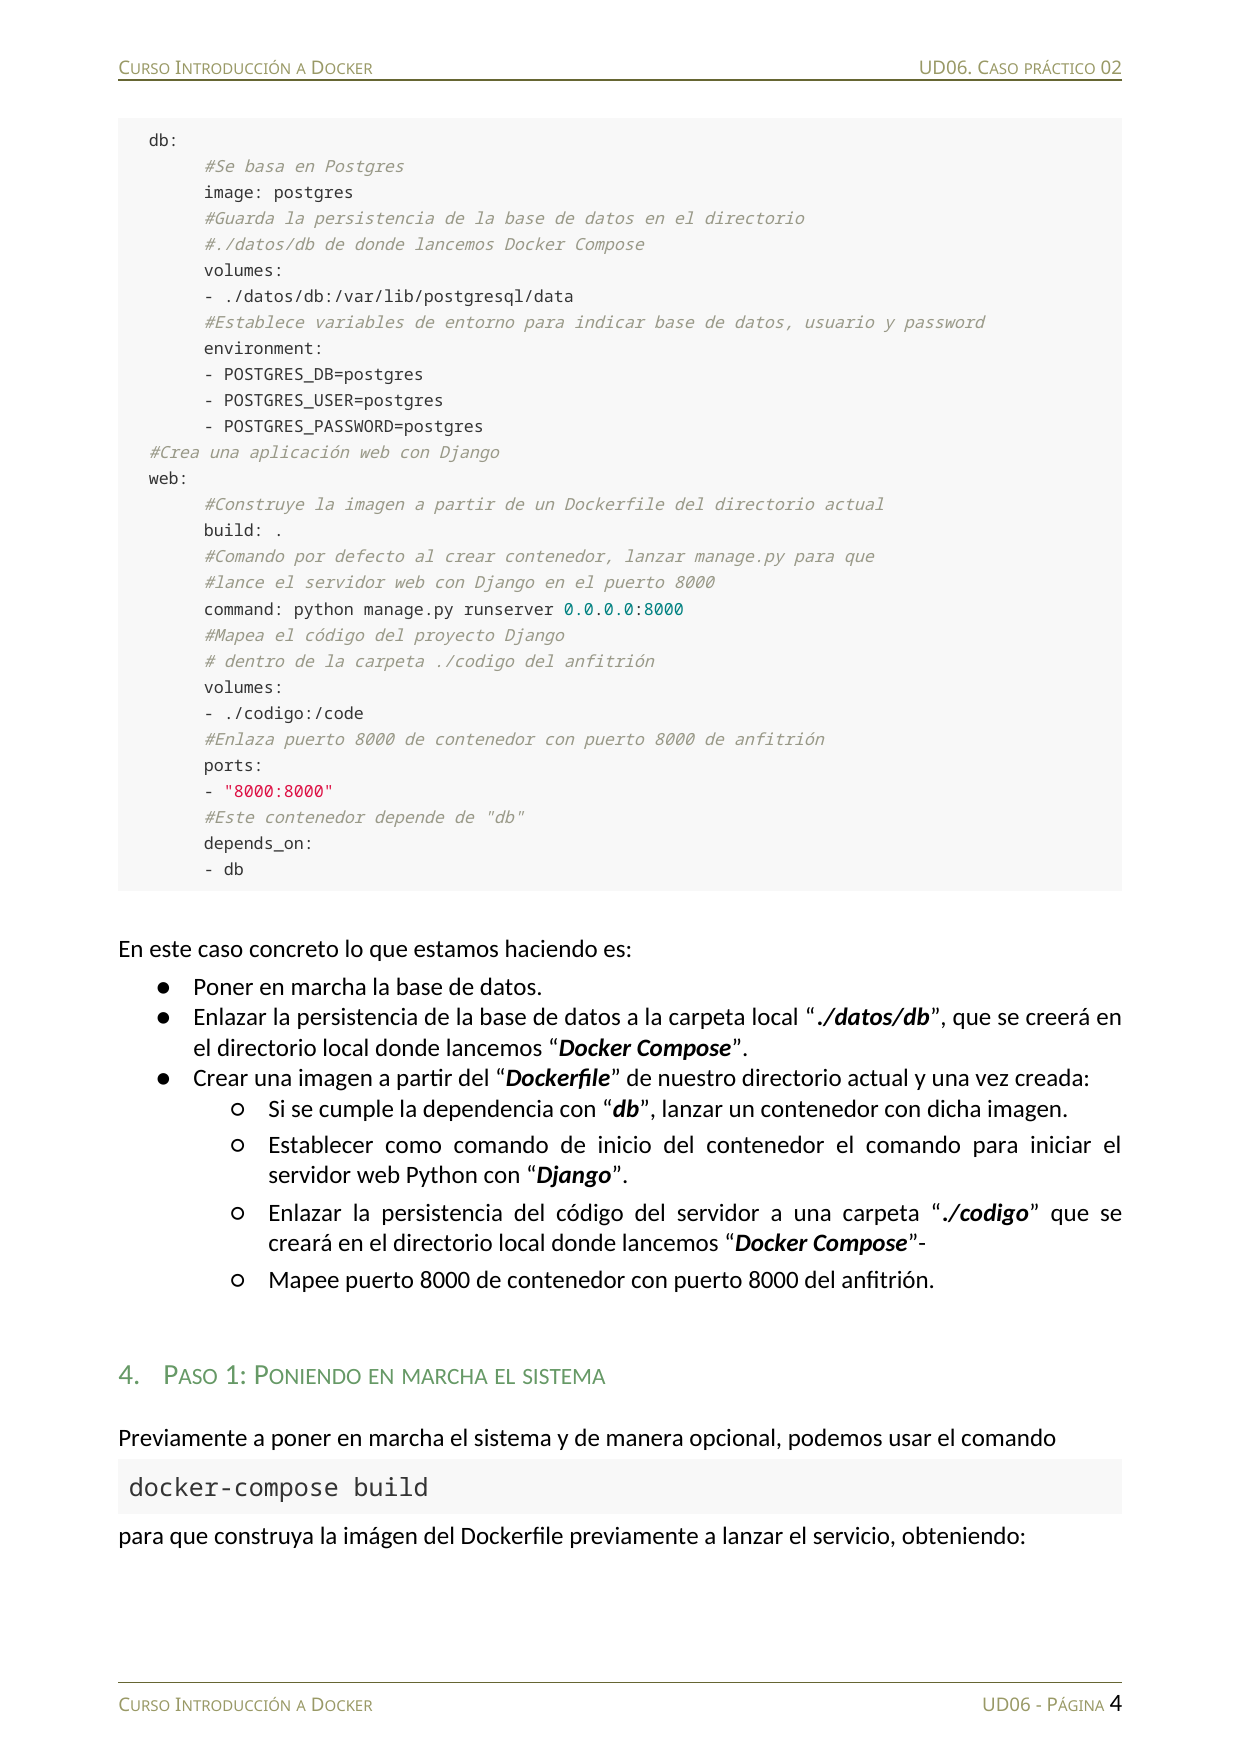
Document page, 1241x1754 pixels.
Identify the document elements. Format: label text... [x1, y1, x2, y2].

list Establecer como comando de inicio del contenedor el comando para iniciar el servidor web Python con “Django”. [231, 1129, 1122, 1190]
list Enlazar la persistencia de la base de datos a la carpeta local “./datos/db”, que se creerá en el directorio local donde lancemos “Docker Compose”. [156, 1001, 1122, 1062]
text En este caso concreto lo que estamos haciendo es: [118, 934, 1122, 964]
subtitle Paso 1: Poniendo en marcha el sistema [118, 1356, 1122, 1392]
table_header db: #Se basa en Postgres image: postgres #Guarda la persistencia de la base de datos en el directorio #./datos/db de donde lancemos Docker Compose volumes: - ./datos/db:/var/lib/postgresql/data #Establece variables de entorno para indicar base de datos, usuario y password environment: - POSTGRES_DB=postgres - POSTGRES_USER=postgres - POSTGRES_PASSWORD=postgres #Crea una aplicación web con Django web: #Construye la imagen a partir de un Dockerfile del directorio actual build: . #Comando por defecto al crear contenedor, lanzar manage.py para que #lance el servidor web con Django en el puerto 8000 command: python manage.py runserver 0.0.0.0:8000 #Mapea el código del proyecto Django # dentro de la carpeta ./codigo del anfitrión volumes: - ./codigo:/code #Enlaza puerto 8000 de contenedor con puerto 8000 de anfitrión ports: - "8000:8000" #Este contenedor depende de "db" depends_on: - db [118, 118, 1122, 891]
list Enlazar la persistencia del código del servidor a una carpeta “./codigo” que se creará en el directorio local donde lancemos “Docker Compose”- [231, 1197, 1122, 1258]
list Si se cumple la dependencia con “db”, lanzar un contenedor con dicha imagen. [231, 1093, 1122, 1123]
text Previamente a poner en marcha el sistema y de manera opcional, podemos usar el comando [118, 1422, 1122, 1453]
list Crear una imagen a partir del “Dockerfile” de nuestro directorio actual y una vez creada: [156, 1062, 1122, 1093]
table_header docker-compose build [118, 1459, 1122, 1514]
list Poner en marcha la base de datos. [156, 971, 1122, 1001]
list Mapee puerto 8000 de contenedor con puerto 8000 del anfitrión. [231, 1264, 1122, 1295]
text para que construya la imágen del Dockerfile previamente a lanzar el servicio, obteniendo: [118, 1520, 1122, 1551]
